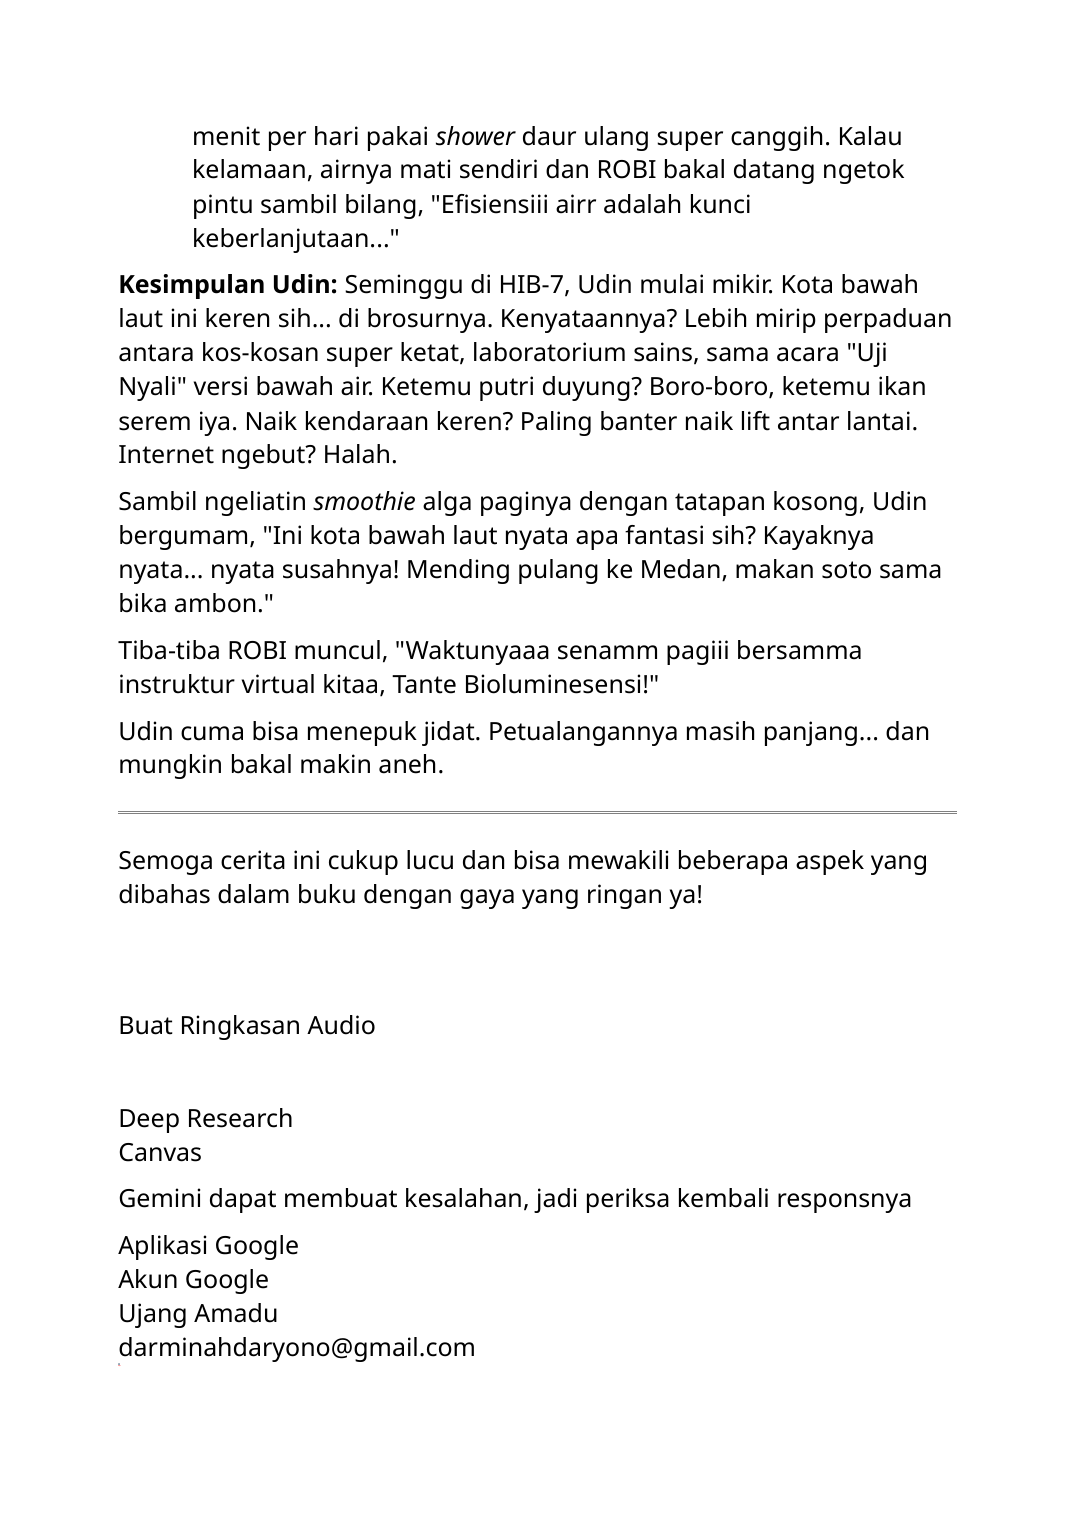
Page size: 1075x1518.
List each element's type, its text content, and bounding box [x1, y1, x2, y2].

text Canvas [118, 1134, 957, 1168]
text Semoga cerita ini cukup lucu dan bisa mewakili beberapa aspek yang dibahas dalam buku dengan gaya yang ringan ya! [118, 843, 957, 911]
text Akun Google [118, 1262, 957, 1296]
text Udin cuma bisa menepuk jidat. Petualangannya masih panjang... dan mungkin bakal makin aneh. [118, 713, 957, 781]
text Sambil ngeliatin smoothie alga paginya dengan tatapan kosong, Udin bergumam, "Ini kota bawah laut nyata apa fantasi sih? Kayaknya nyata... nyata susahnya! Mending pulang ke Medan, makan soto sama bika ambon." [118, 484, 957, 620]
text Kesimpulan Udin: Seminggu di HIB-7, Udin mulai mikir. Kota bawah laut ini keren sih... di brosurnya. Kenyataannya? Lebih mirip perpaduan antara kos-kosan super ketat, laboratorium sains, sama acara "Uji Nyali" versi bawah air. Ketemu putri duyung? Boro-boro, ketemu ikan serem iya. Naik kendaraan keren? Paling banter naik lift antar lantai. Internet ngebut? Halah. [118, 267, 957, 471]
text Ujang Amadu [118, 1296, 957, 1330]
text darminahdaryono@gmail.com [118, 1330, 957, 1364]
text Tiba-tiba ROBI muncul, "Waktunyaaa senamm pagiii bersamma instruktur virtual kitaa, Tante Bioluminesensi!" [118, 632, 957, 701]
text Gemini dapat membuat kesalahan, jadi periksa kembali responsnya [118, 1181, 957, 1215]
text Aplikasi Google [118, 1228, 957, 1262]
list menit per hari pakai shower daur ulang super canggih. Kalau kelamaan, airnya mati sendiri dan ROBI bakal datang ngetok pintu sambil bilang, "Efisiensiii airr adalah kunci keberlanjutaan..." [162, 118, 957, 254]
text Buat Ringkasan Audio [118, 1007, 957, 1041]
text Deep Research [118, 1100, 957, 1134]
